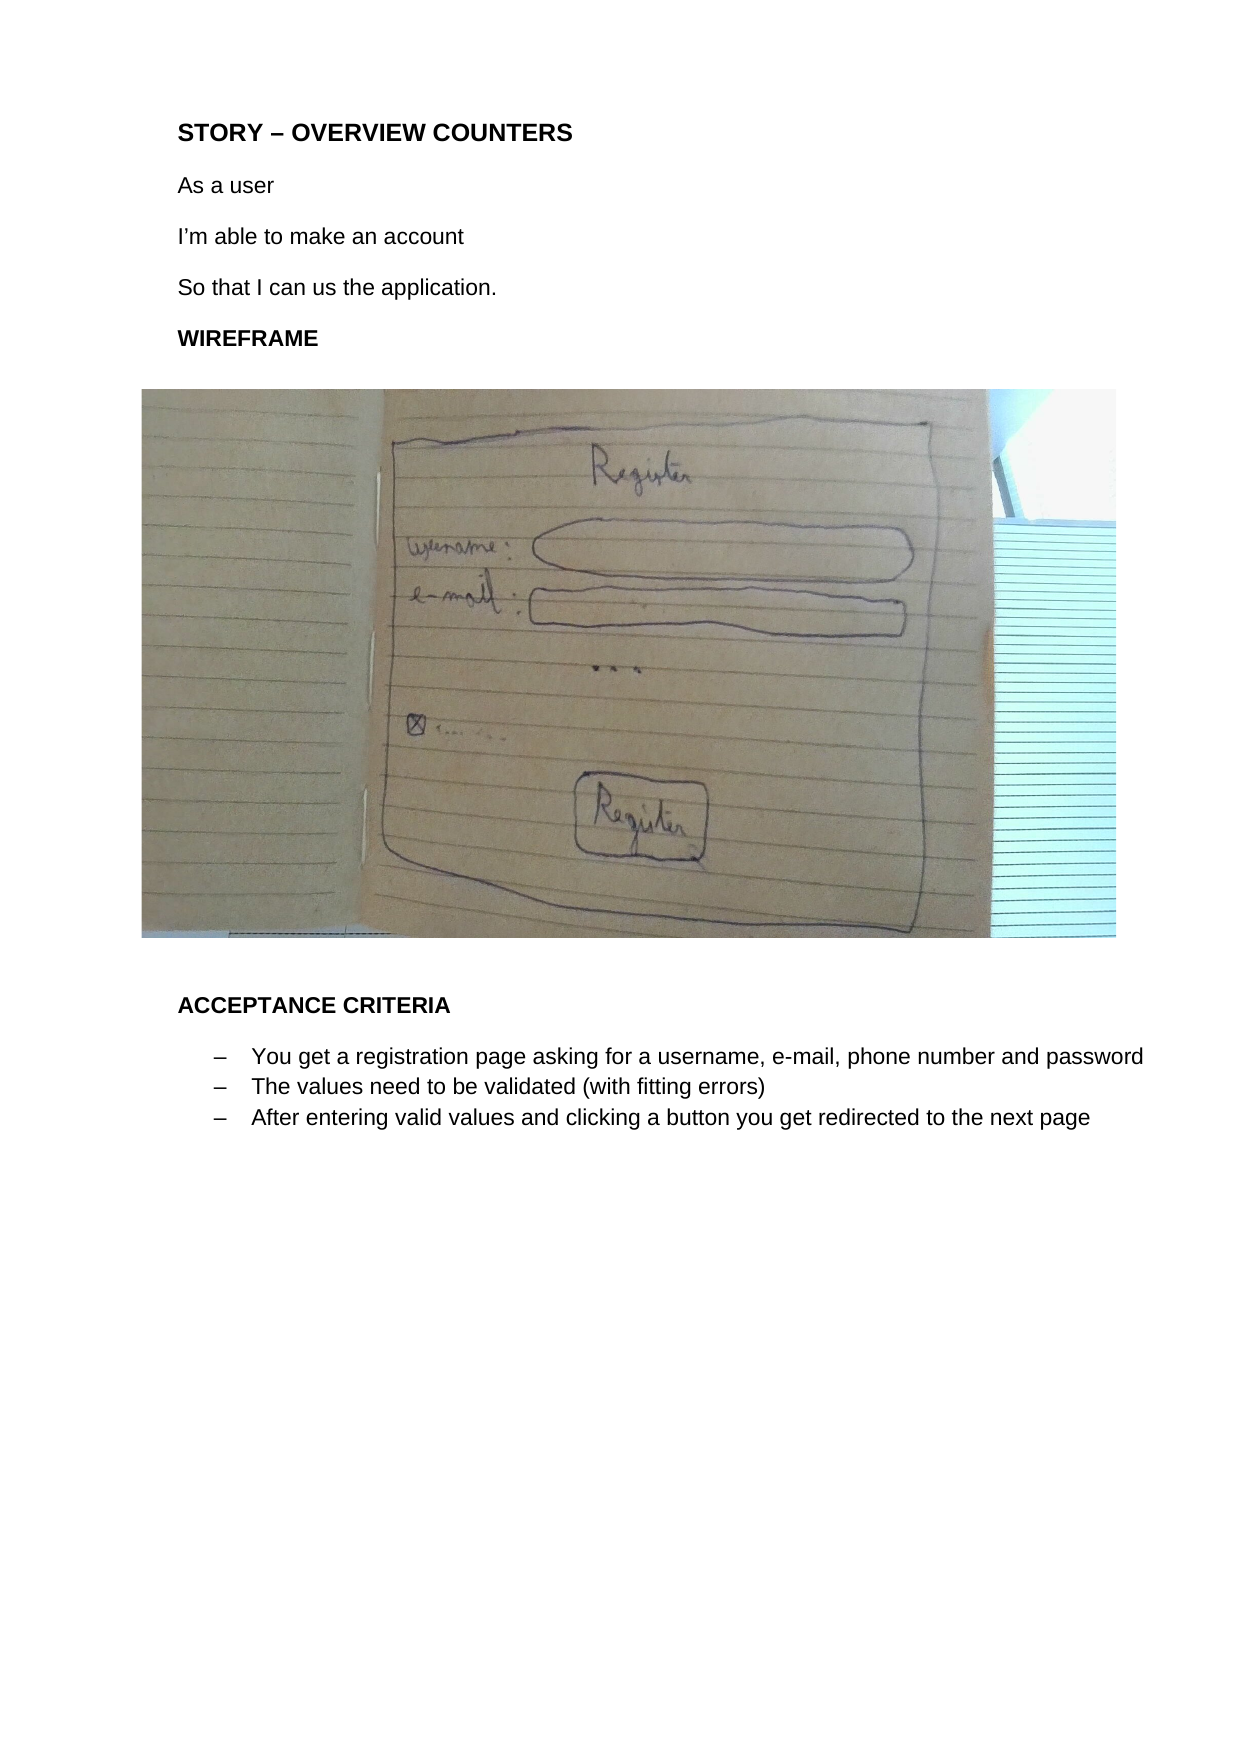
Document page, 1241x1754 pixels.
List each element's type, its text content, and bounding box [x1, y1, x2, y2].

list After entering valid values and clicking a button you get redirected to the next page [213, 1103, 1152, 1130]
list You get a registration page asking for a username, e-mail, phone number and password [213, 1043, 1152, 1069]
text ACCEPTANCE CRITERIA [177, 992, 1152, 1018]
picture [141, 389, 1117, 938]
text As a user [177, 172, 1152, 198]
text STORY – OVERVIEW COUNTERS [177, 118, 1152, 147]
text So that I can us the application. [177, 274, 1152, 300]
text I’m able to make an account [177, 223, 1152, 249]
text WIREFRAME [177, 325, 1152, 351]
list The values need to be validated (with fitting errors) [213, 1073, 1152, 1100]
